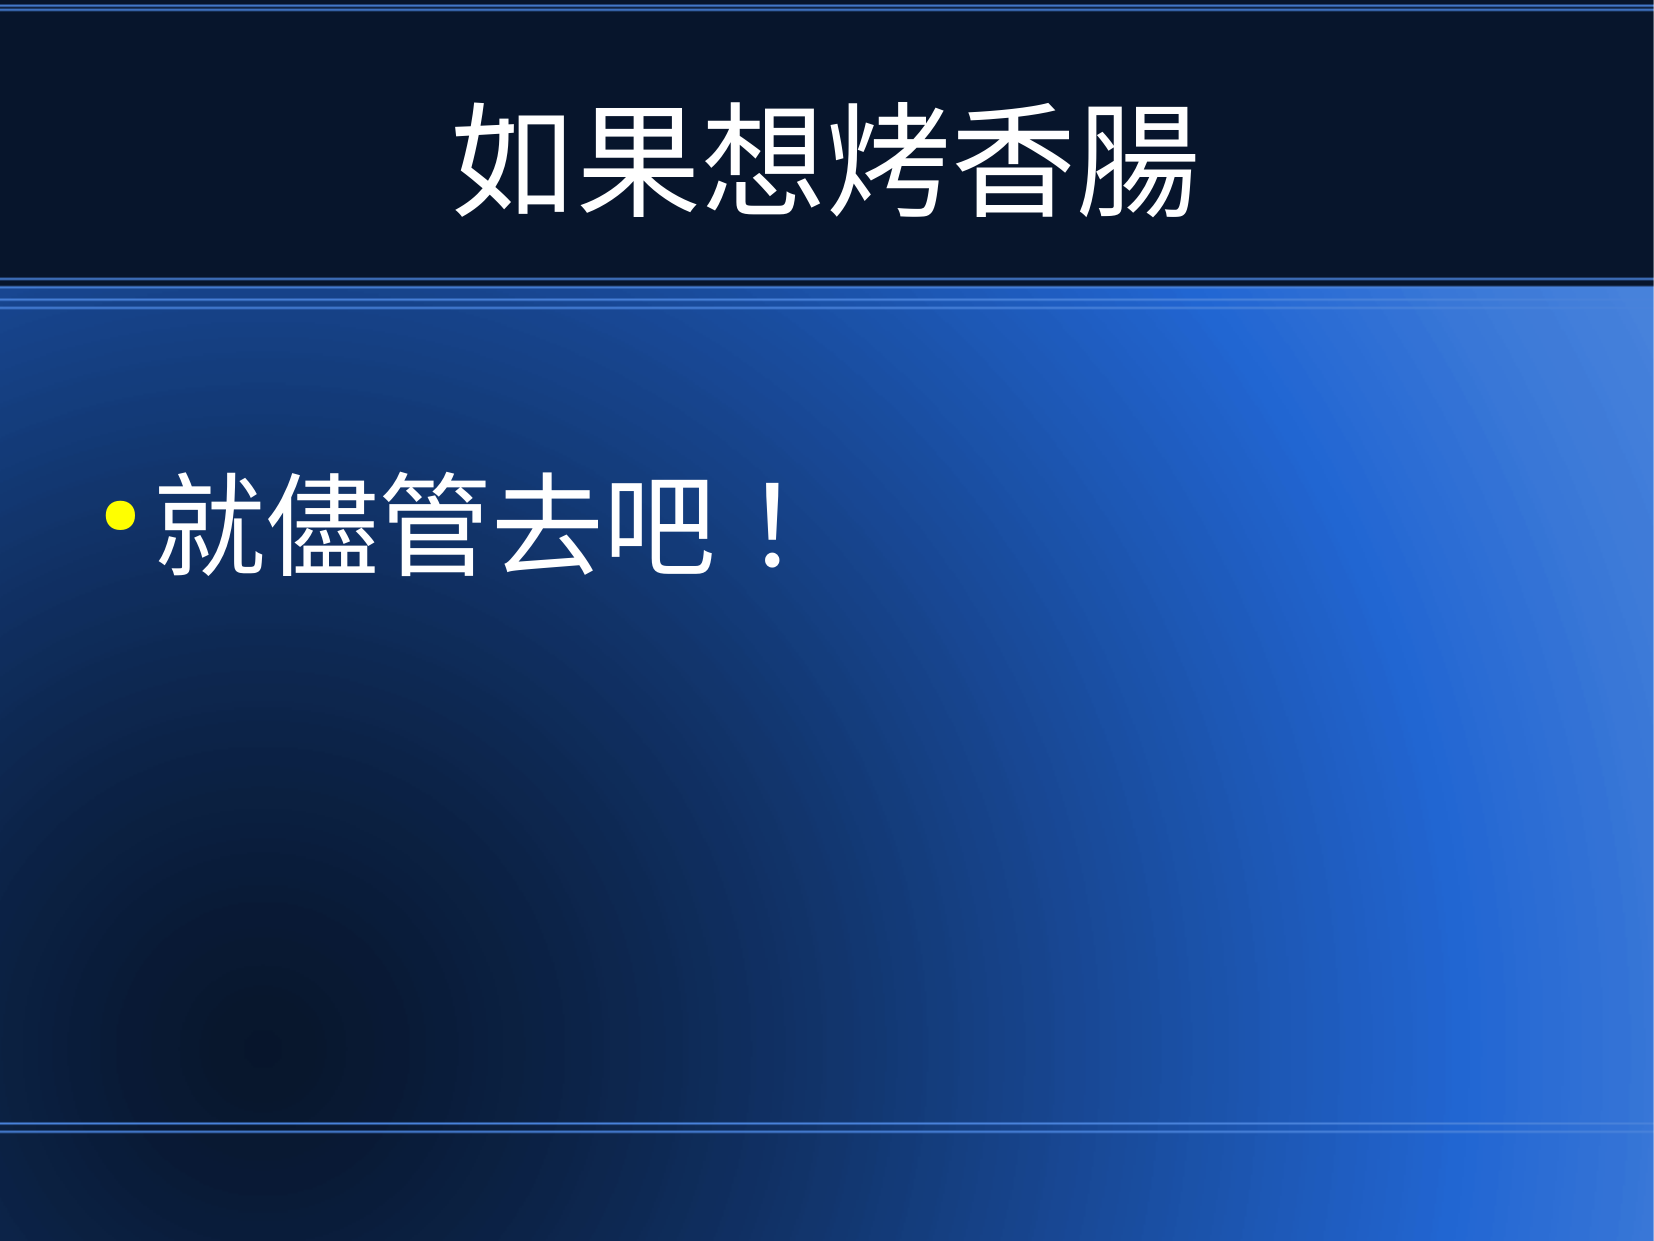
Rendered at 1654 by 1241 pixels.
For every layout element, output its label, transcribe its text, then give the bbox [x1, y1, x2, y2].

title 如果想烤香腸 [82, 49, 1571, 257]
list 就儘管去吧！ [82, 355, 1571, 1241]
picture [0, 0, 1654, 1241]
